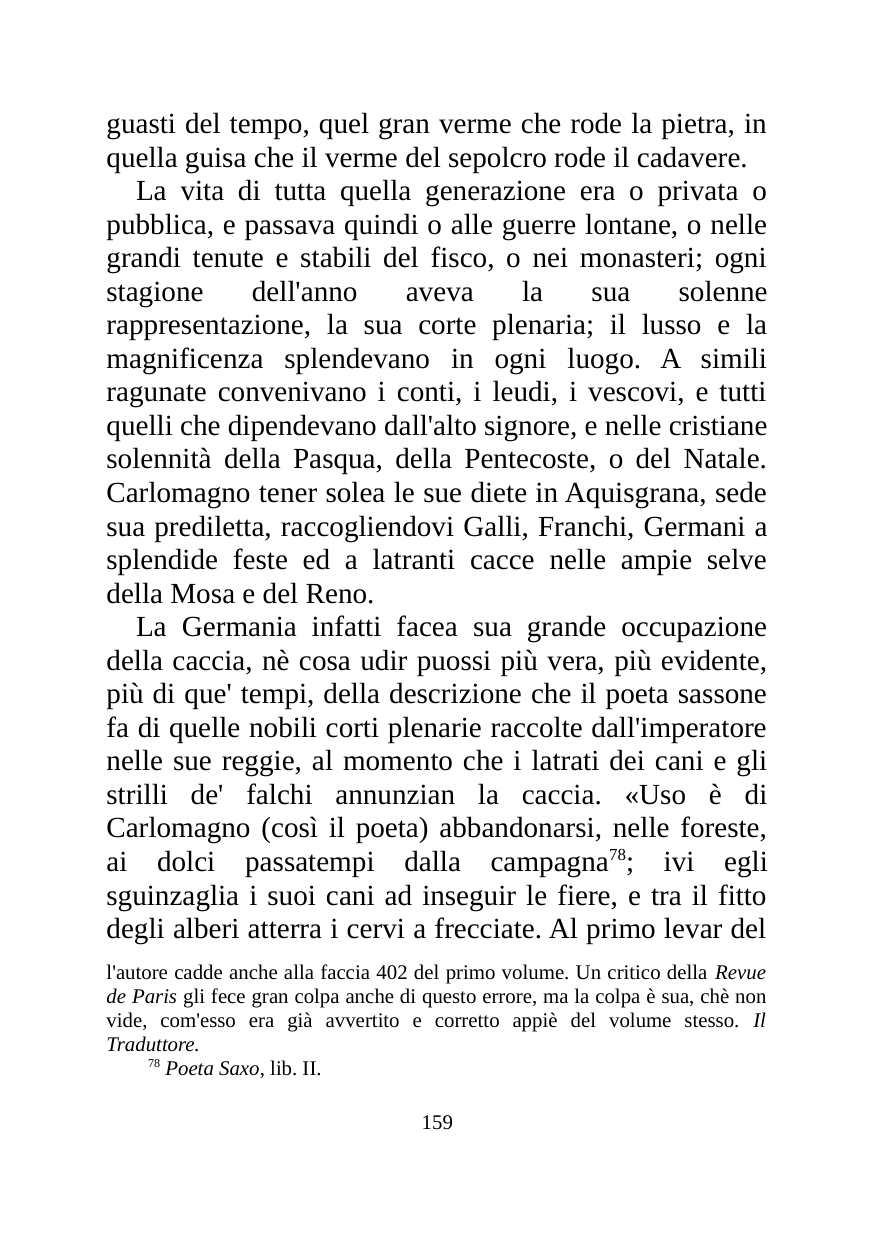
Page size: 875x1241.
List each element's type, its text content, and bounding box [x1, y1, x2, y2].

text La Germania infatti facea sua grande occupazione della caccia, nè cosa udir puossi più vera, più evidente, più di que' tempi, della descrizione che il poeta sassone fa di quelle nobili corti plenarie raccolte dall'imperatore nelle sue reggie, al momento che i latrati dei cani e gli strilli de' falchi annunzian la caccia. «Uso è di Carlomagno (così il poeta) abbandonarsi, nelle foreste, ai dolci passatempi dalla campagna; ivi egli sguinzaglia i suoi cani ad inseguir le fiere, e tra il fitto degli alberi atterra i cervi a frecciate. Al primo levar del [106, 609, 768, 945]
text Poeta Saxo, lib. II. [106, 1056, 768, 1080]
text guasti del tempo, quel gran verme che rode la pietra, in quella guisa che il verme del sepolcro rode il cadavere. [106, 106, 768, 173]
text La vita di tutta quella generazione era o privata o pubblica, e passava quindi o alle guerre lontane, o nelle grandi tenute e stabili del fisco, o nei monasteri; ogni stagione dell'anno aveva la sua solenne rappresentazione, la sua corte plenaria; il lusso e la magnificenza splendevano in ogni luogo. A simili ragunate convenivano i conti, i leudi, i vescovi, e tutti quelli che dipendevano dall'alto signore, e nelle cristiane solennità della Pasqua, della Pentecoste, o del Natale. Carlomagno tener solea le sue diete in Aquisgrana, sede sua prediletta, raccogliendovi Galli, Franchi, Germani a splendide feste ed a latranti cacce nelle ampie selve della Mosa e del Reno. [106, 173, 768, 609]
text l'autore cadde anche alla faccia 402 del primo volume. Un critico della Revue de Paris gli fece gran colpa anche di questo errore, ma la colpa è sua, chè non vide, com'esso era già avvertito e corretto appiè del volume stesso. Il Traduttore. [106, 960, 768, 1056]
